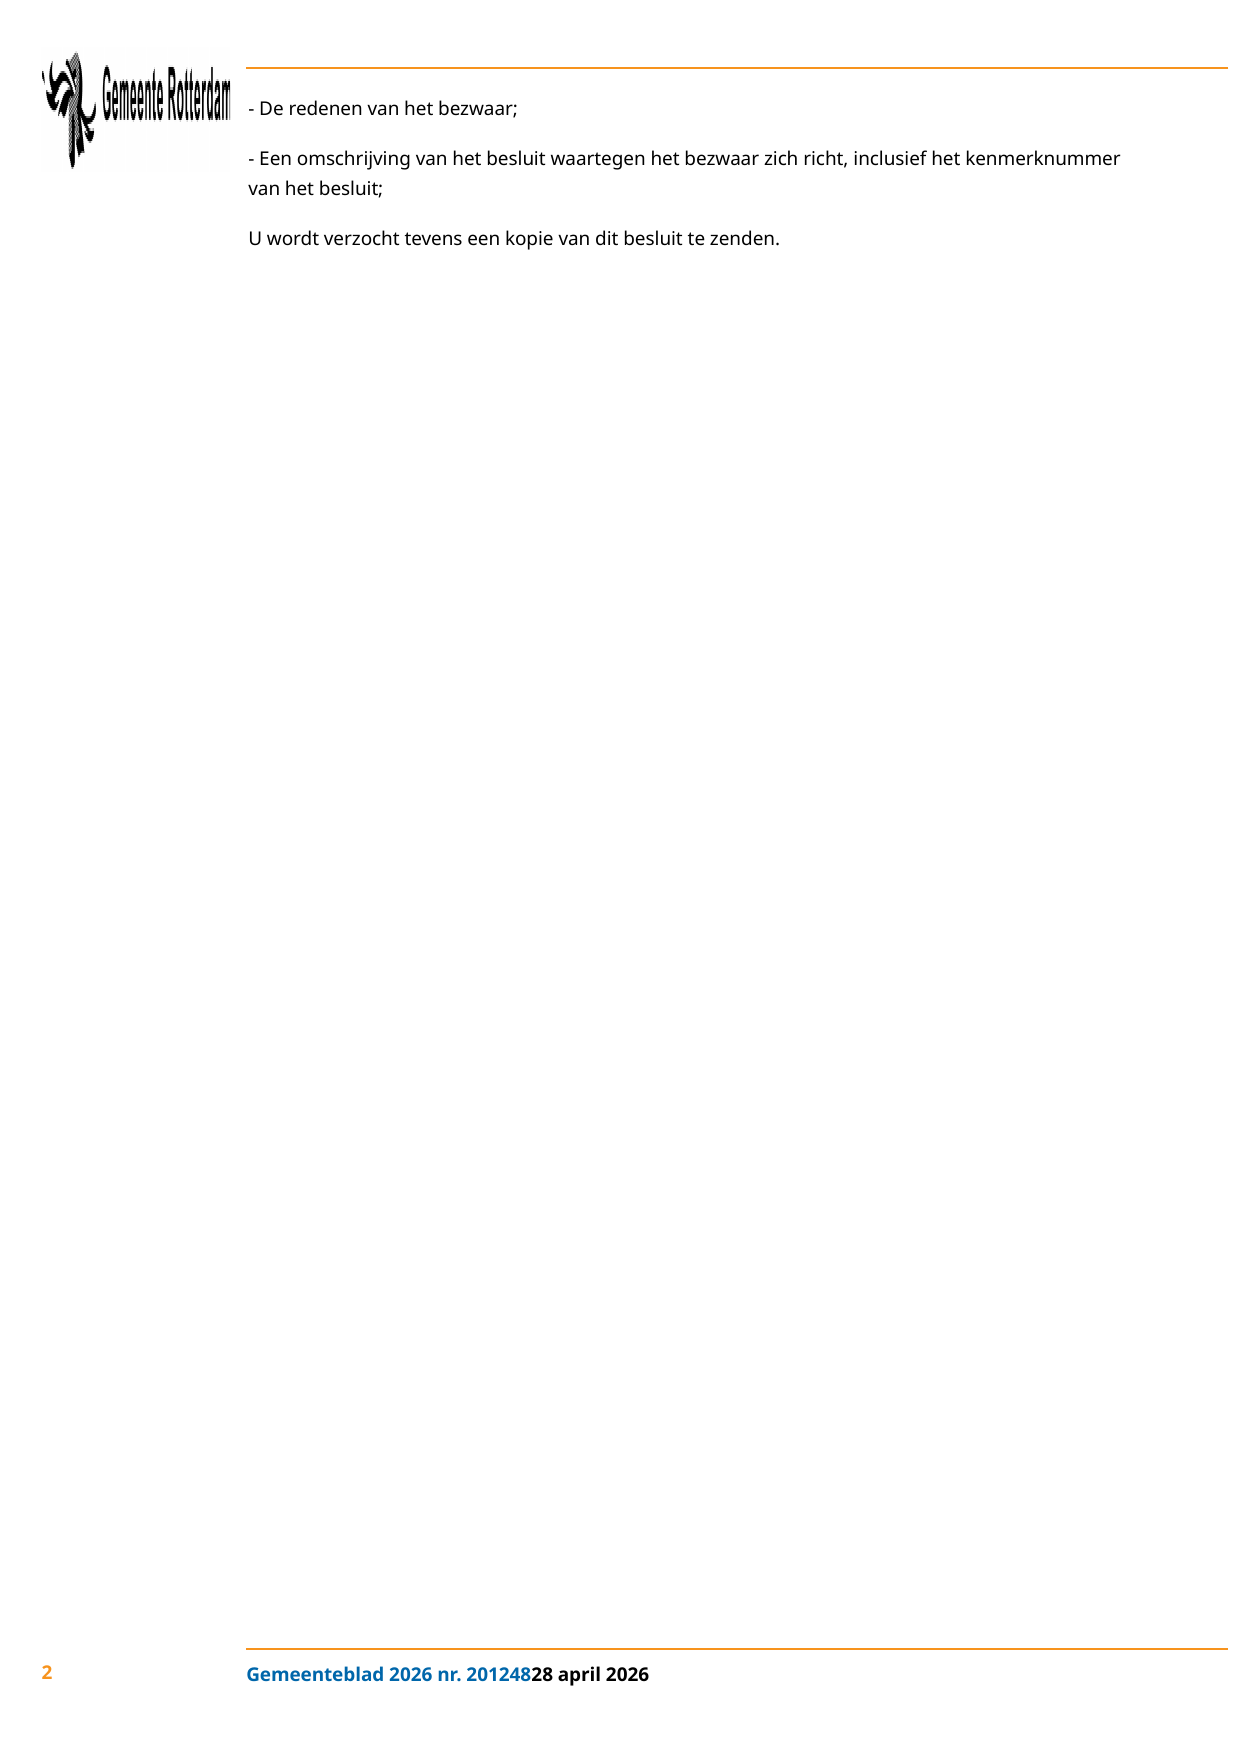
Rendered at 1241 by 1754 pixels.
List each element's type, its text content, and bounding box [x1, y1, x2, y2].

text U wordt verzocht tevens een kopie van dit besluit te zenden. [248, 225, 1152, 251]
text - Een omschrijving van het besluit waartegen het bezwaar zich richt, inclusief het kenmerknummer van het besluit; [248, 145, 1152, 201]
picture [41, 47, 231, 172]
text - De redenen van het bezwaar; [248, 95, 1152, 121]
